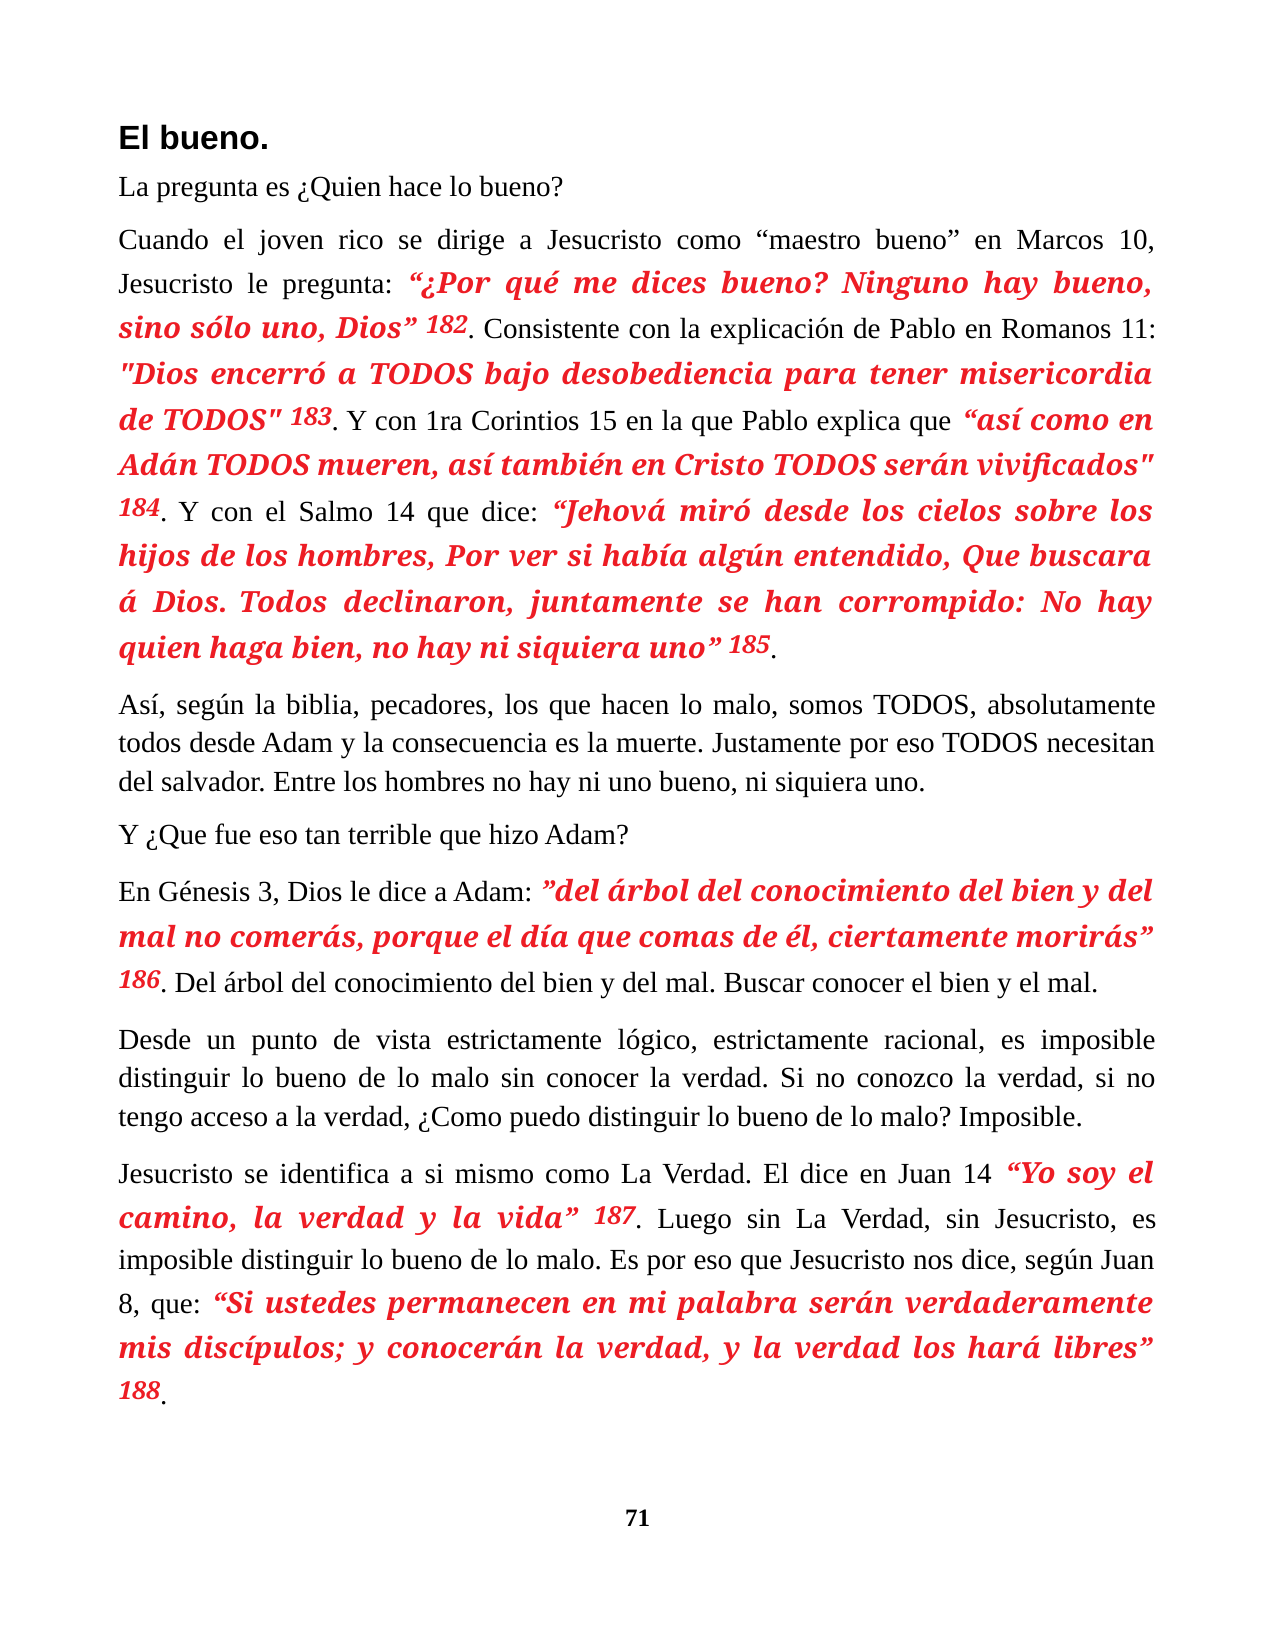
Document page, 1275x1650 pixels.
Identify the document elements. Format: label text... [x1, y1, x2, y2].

text Y ¿Que fue eso tan terrible que hizo Adam? [118, 817, 1157, 851]
text Así, según la biblia, pecadores, los que hacen lo malo, somos TODOS, absolutamente todos desde Adam y la consecuencia es la muerte. Justamente por eso TODOS necesitan del salvador. Entre los hombres no hay ni uno bueno, ni siquiera uno. [118, 687, 1157, 798]
text En Génesis 3, Dios le dice a Adam: ”del árbol del conocimiento del bien y del mal no comerás, porque el día que comas de él, ciertamente morirás” . Del árbol del conocimiento del bien y del mal. Buscar conocer el bien y el mal. [118, 870, 1157, 1001]
text Desde un punto de vista estrictamente lógico, estrictamente racional, es imposible distinguir lo bueno de lo malo sin conocer la verdad. Si no conozco la verdad, si no tengo acceso a la verdad, ¿Como puedo distinguir lo bueno de lo malo? Imposible. [118, 1022, 1157, 1132]
text Jesucristo se identifica a si mismo como La Verdad. El dice en Juan 14 “Yo soy el camino, la verdad y la vida” . Luego sin La Verdad, sin Jesucristo, es imposible distinguir lo bueno de lo malo. Es por eso que Jesucristo nos dice, según Juan 8, que: “Si ustedes permanecen en mi palabra serán verdaderamente mis discípulos; y conocerán la verdad, y la verdad los hará libres” . [118, 1152, 1157, 1413]
text La pregunta es ¿Quien hace lo bueno? [118, 169, 1157, 203]
subtitle El bueno. [118, 118, 1157, 157]
text Cuando el joven rico se dirige a Jesucristo como “maestro bueno” en Marcos 10, Jesucristo le pregunta: “¿Por qué me dices bueno? Ninguno hay bueno, sino sólo uno, Dios” . Consistente con la explicación de Pablo en Romanos 11: "Dios encerró a TODOS bajo desobediencia para tener misericordia de TODOS" . Y con 1ra Corintios 15 en la que Pablo explica que “así como en Adán TODOS mueren, así también en Cristo TODOS serán vivificados" . Y con el Salmo 14 que dice: “Jehová miró desde los cielos sobre los hijos de los hombres, Por ver si había algún entendido, Que buscara á Dios. Todos declinaron, juntamente se han corrompido: No hay quien haga bien, no hay ni siquiera uno” . [118, 222, 1157, 667]
